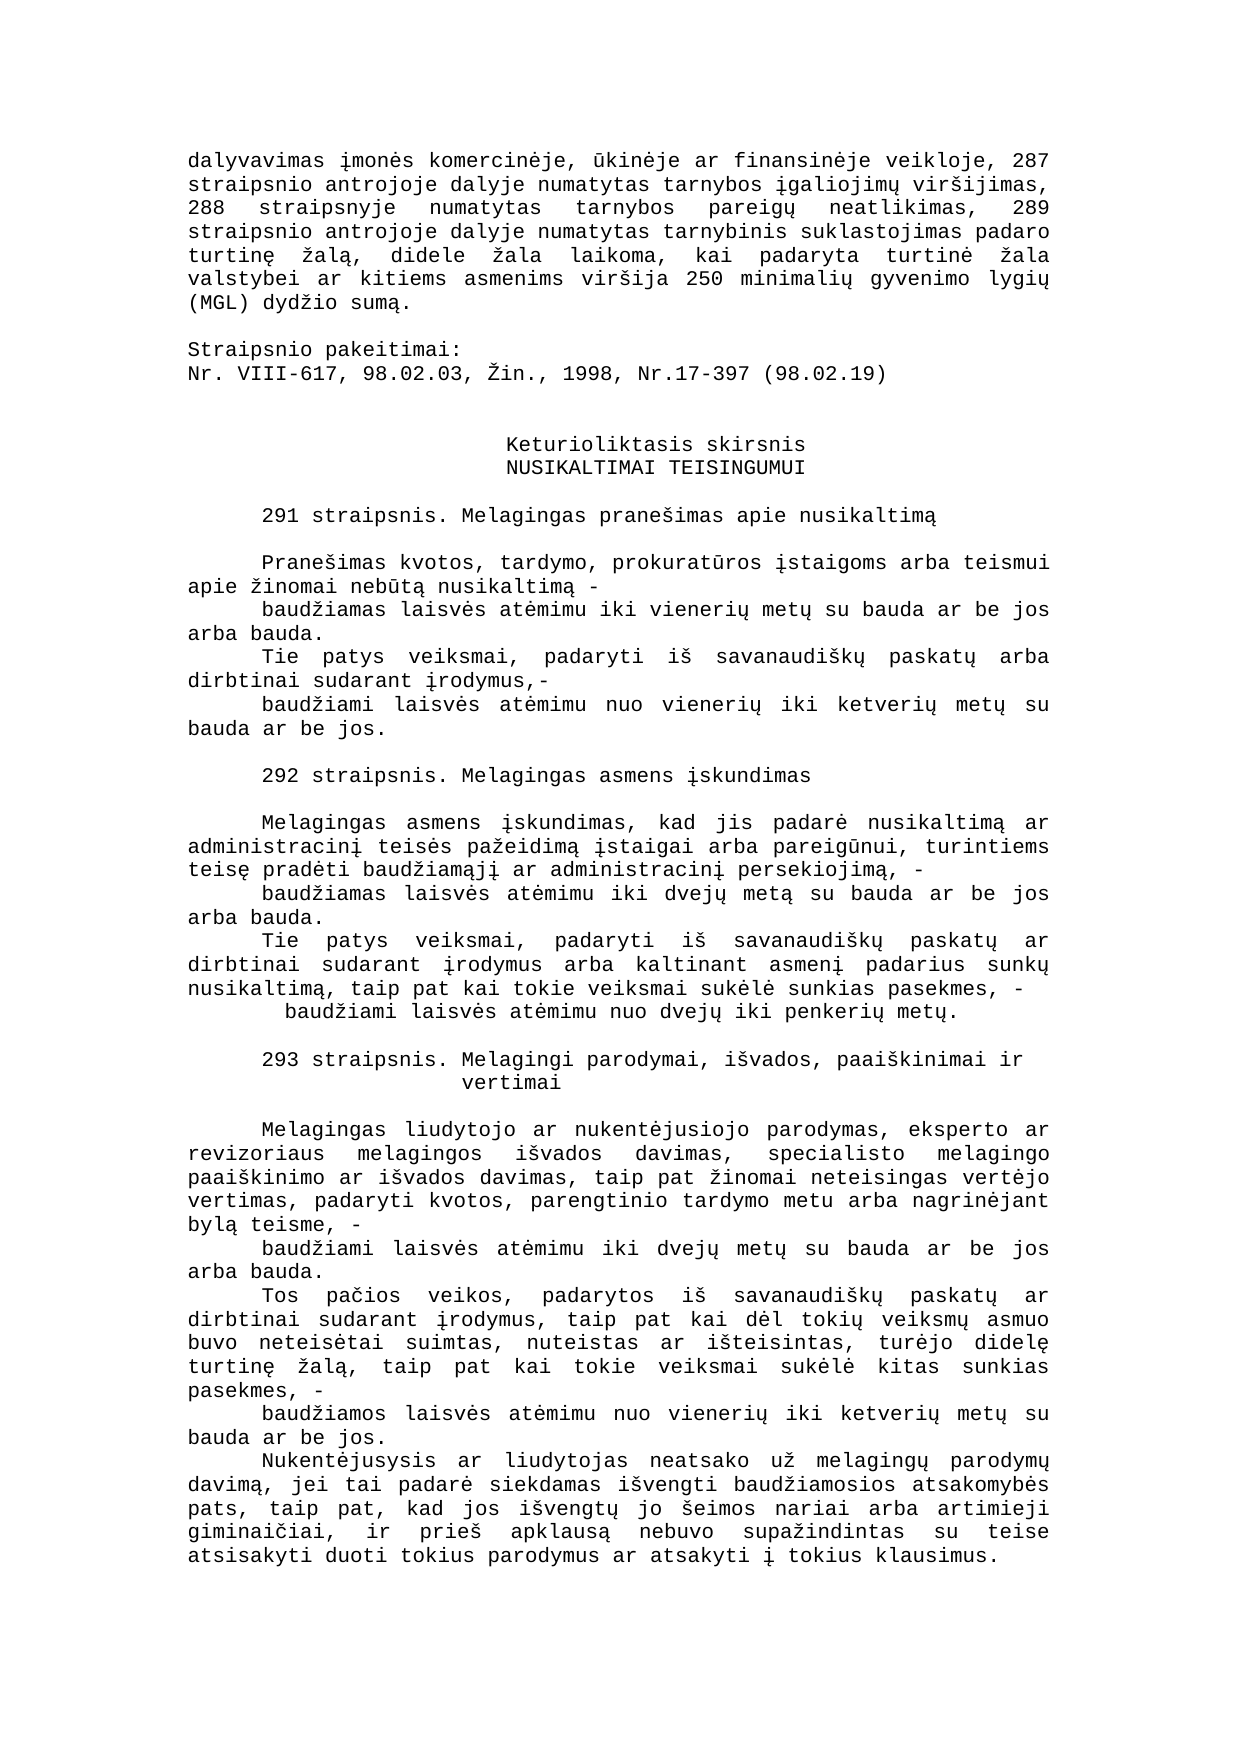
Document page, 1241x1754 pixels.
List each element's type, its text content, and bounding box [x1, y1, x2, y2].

text baudžiamas laisvės atėmimu iki dvejų metą su bauda ar be jos arba bauda. [187, 883, 1050, 930]
text Nr. VIII-617, 98.02.03, Žin., 1998, Nr.17-397 (98.02.19) [187, 363, 1050, 386]
text Tos pačios veikos, padarytos iš savanaudiškų paskatų ar dirbtinai sudarant įrodymus, taip pat kai dėl tokių veiksmų asmuo buvo neteisėtai suimtas, nuteistas ar išteisintas, turėjo didelę turtinę žalą, taip pat kai tokie veiksmai sukėlė kitas sunkias pasekmes, - [187, 1285, 1050, 1403]
text 291 straipsnis. Melagingas pranešimas apie nusikaltimą [187, 505, 1050, 528]
text 293 straipsnis. Melagingi parodymai, išvados, paaiškinimai ir [261, 1048, 1050, 1072]
text Keturioliktasis skirsnis [187, 434, 1050, 457]
text baudžiami laisvės atėmimu nuo vienerių iki ketverių metų su bauda ar be jos. [187, 694, 1050, 741]
text Melagingas asmens įskundimas, kad jis padarė nusikaltimą ar administracinį teisės pažeidimą įstaigai arba pareigūnui, turintiems teisę pradėti baudžiamąjį ar administracinį persekiojimą, - [187, 812, 1050, 883]
text baudžiamos laisvės atėmimu nuo vienerių iki ketverių metų su bauda ar be jos. [187, 1403, 1050, 1451]
text baudžiami laisvės atėmimu iki dvejų metų su bauda ar be jos arba bauda. [187, 1238, 1050, 1285]
text Tie patys veiksmai, padaryti iš savanaudiškų paskatų arba dirbtinai sudarant įrodymus,- [187, 647, 1050, 694]
text dalyvavimas įmonės komercinėje, ūkinėje ar finansinėje veikloje, 287 straipsnio antrojoje dalyje numatytas tarnybos įgaliojimų viršijimas, 288 straipsnyje numatytas tarnybos pareigų neatlikimas, 289 straipsnio antrojoje dalyje numatytas tarnybinis suklastojimas padaro turtinę žalą, didele žala laikoma, kai padaryta turtinė žala valstybei ar kitiems asmenims viršija 250 minimalių gyvenimo lygių (MGL) dydžio sumą. [187, 150, 1050, 316]
text baudžiamas laisvės atėmimu iki vienerių metų su bauda ar be jos arba bauda. [187, 599, 1050, 647]
text Tie patys veiksmai, padaryti iš savanaudiškų paskatų ar dirbtinai sudarant įrodymus arba kaltinant asmenį padarius sunkų nusikaltimą, taip pat kai tokie veiksmai sukėlė sunkias pasekmes, - [187, 930, 1050, 1001]
text Pranešimas kvotos, tardymo, prokuratūros įstaigoms arba teismui apie žinomai nebūtą nusikaltimą - [187, 552, 1050, 599]
text NUSIKALTIMAI TEISINGUMUI [187, 457, 1050, 481]
text vertimai [261, 1072, 1050, 1096]
text Nukentėjusysis ar liudytojas neatsako už melagingų parodymų davimą, jei tai padarė siekdamas išvengti baudžiamosios atsakomybės pats, taip pat, kad jos išvengtų jo šeimos nariai arba artimieji giminaičiai, ir prieš apklausą nebuvo supažindintas su teise atsisakyti duoti tokius parodymus ar atsakyti į tokius klausimus. [187, 1451, 1050, 1569]
text Melagingas liudytojo ar nukentėjusiojo parodymas, eksperto ar revizoriaus melagingos išvados davimas, specialisto melagingo paaiškinimo ar išvados davimas, taip pat žinomai neteisingas vertėjo vertimas, padaryti kvotos, parengtinio tardymo metu arba nagrinėjant bylą teisme, - [187, 1119, 1050, 1238]
text baudžiami laisvės atėmimu nuo dvejų iki penkerių metų. [210, 1001, 1050, 1025]
text 292 straipsnis. Melagingas asmens įskundimas [206, 765, 1050, 788]
text Straipsnio pakeitimai: [187, 339, 1050, 363]
